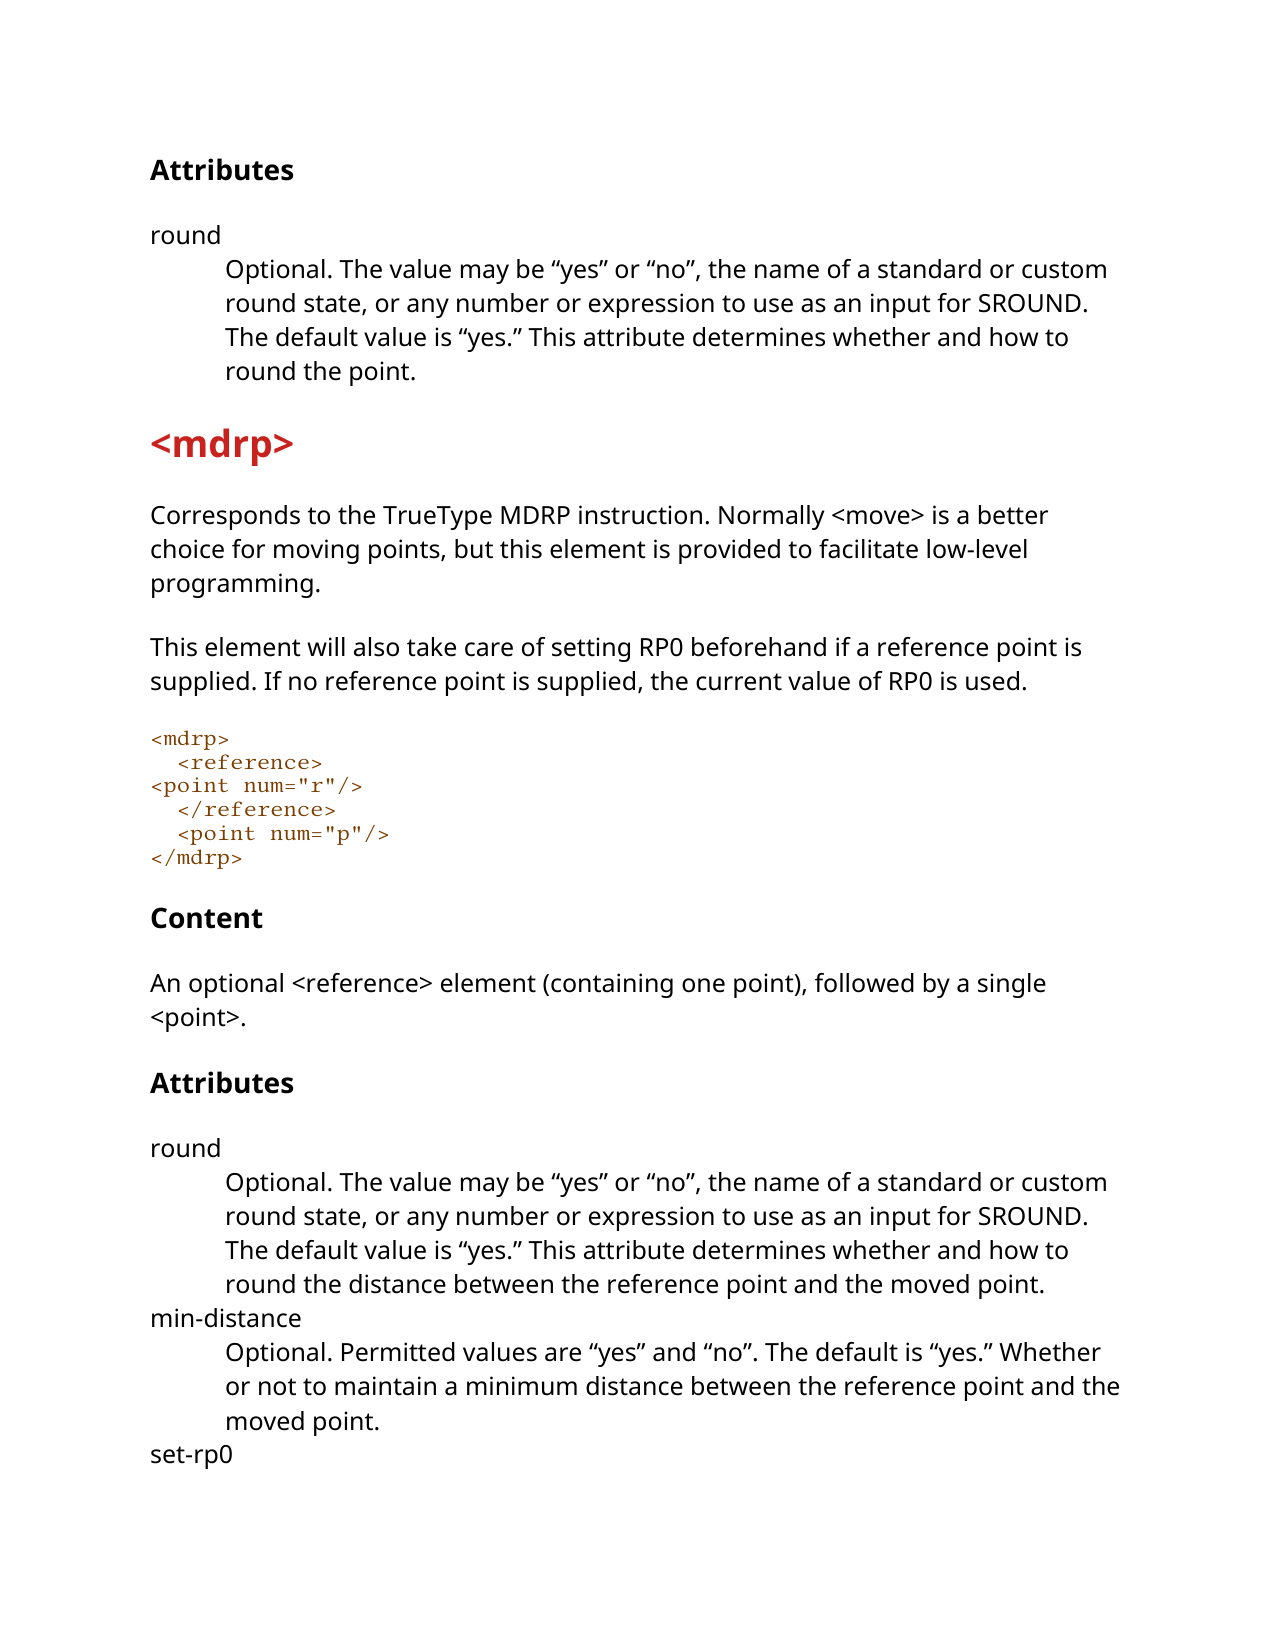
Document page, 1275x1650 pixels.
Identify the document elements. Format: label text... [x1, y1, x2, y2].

subtitle Attributes [150, 150, 1125, 188]
text round [150, 217, 1125, 252]
subtitle Content [150, 898, 1125, 937]
text <point num="p"/> [150, 822, 1125, 845]
text Optional. The value may be “yes” or “no”, the name of a standard or custom round state, or any number or expression to use as an input for SROUND. The default value is “yes.” This attribute determines whether and how to round the distance between the reference point and the moved point. [225, 1165, 1125, 1301]
text round [150, 1131, 1125, 1165]
subtitle <mdrp> [150, 418, 1125, 469]
text set-rp0 [150, 1437, 1125, 1471]
text <point num="r"/> [150, 774, 1125, 798]
text min-distance [150, 1301, 1125, 1335]
text This element will also take care of setting RP0 beforehand if a reference point is supplied. If no reference point is supplied, the current value of RP0 is used. [150, 629, 1125, 697]
text Corresponds to the TrueType MDRP instruction. Normally <move> is a better choice for moving points, but this element is provided to facilitate low-level programming. [150, 498, 1125, 600]
text Optional. The value may be “yes” or “no”, the name of a standard or custom round state, or any number or expression to use as an input for SROUND. The default value is “yes.” This attribute determines whether and how to round the point. [225, 252, 1125, 388]
text </mdrp> [150, 845, 1125, 869]
text <mdrp> [150, 727, 1125, 750]
text <reference> [150, 750, 1125, 774]
text An optional <reference> element (containing one point), followed by a single <point>. [150, 966, 1125, 1034]
text Optional. Permitted values are “yes” and “no”. The default is “yes.” Whether or not to maintain a minimum distance between the reference point and the moved point. [225, 1335, 1125, 1437]
subtitle Attributes [150, 1063, 1125, 1101]
text </reference> [150, 798, 1125, 822]
